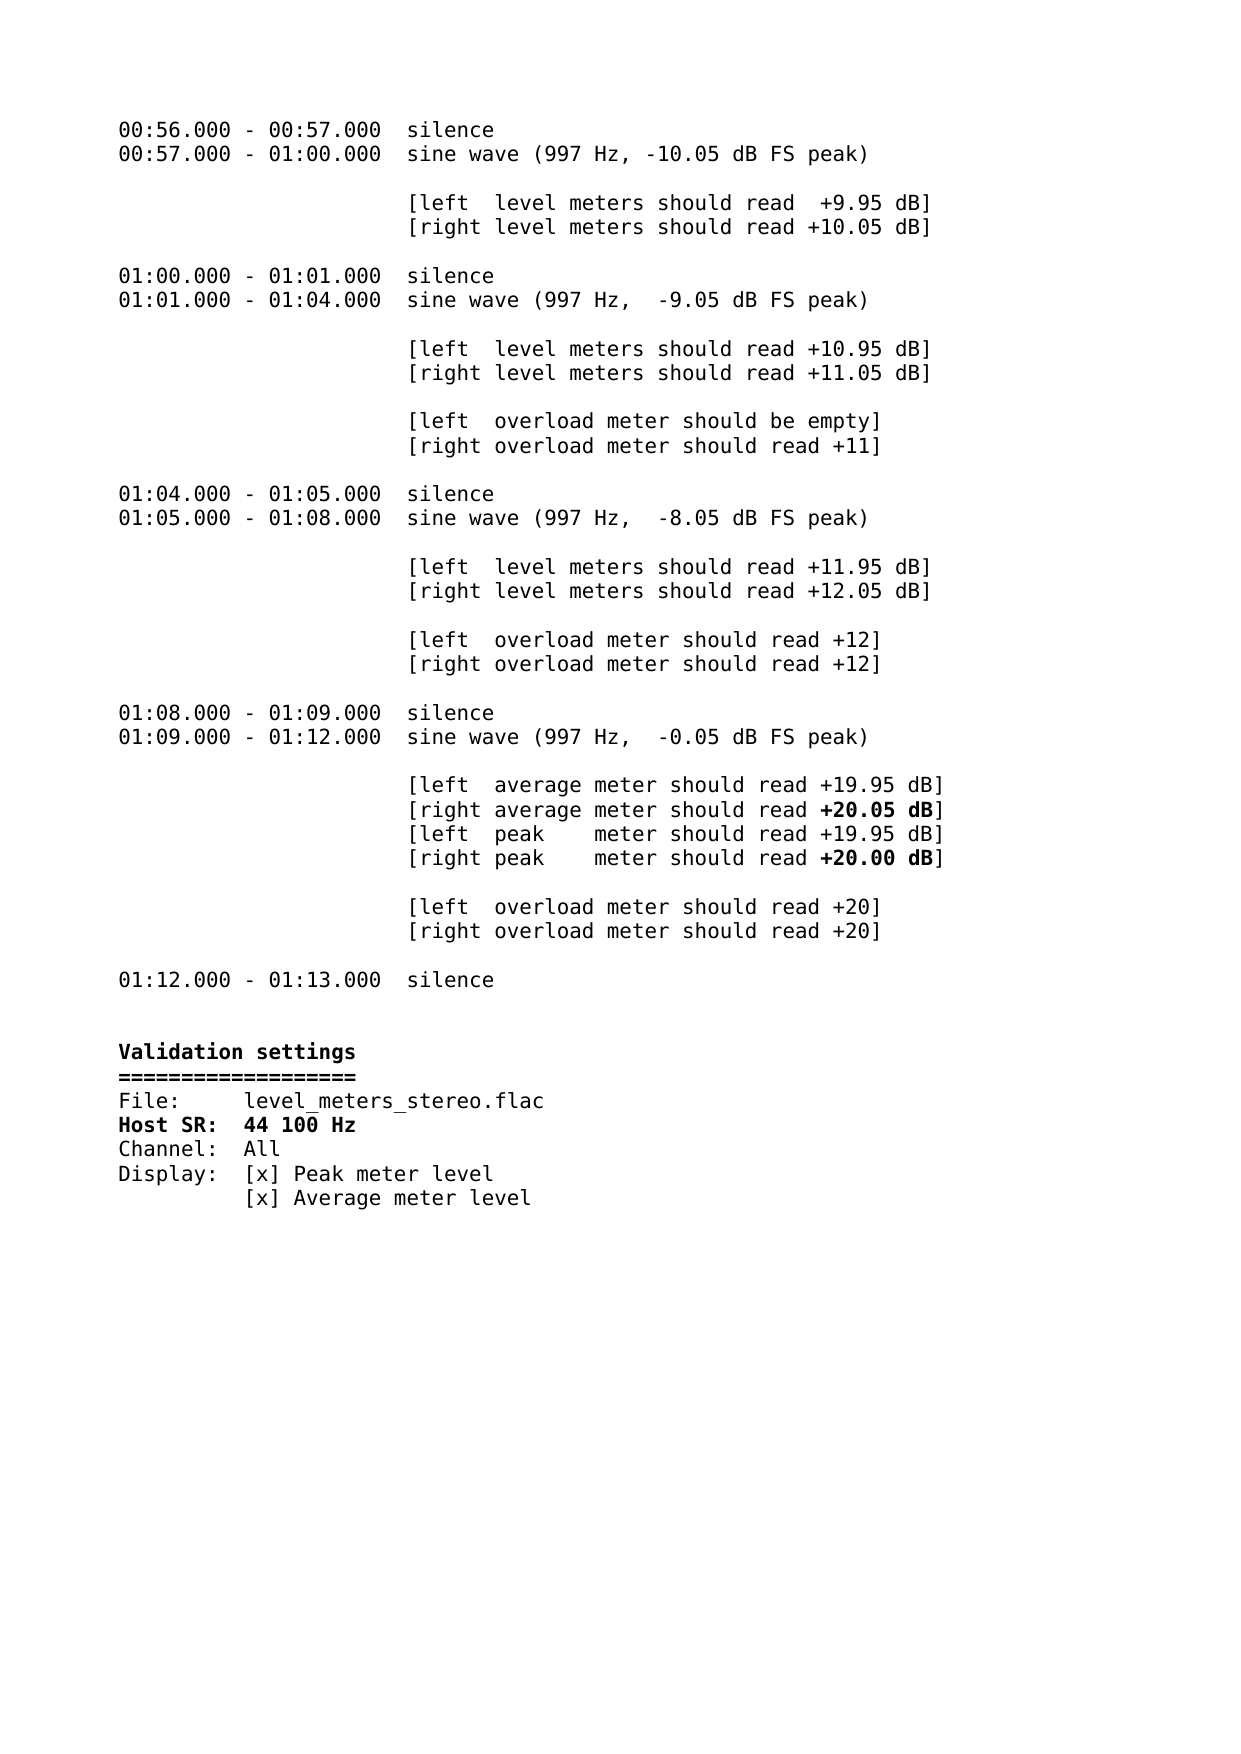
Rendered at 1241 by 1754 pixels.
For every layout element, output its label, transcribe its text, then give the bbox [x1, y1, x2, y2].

text [right average meter should read +20.05 dB] [118, 798, 1122, 822]
text [right level meters should read +10.05 dB] [118, 215, 1122, 239]
text 01:05.000 - 01:08.000 sine wave (997 Hz, -8.05 dB FS peak) [118, 506, 1122, 531]
text 01:08.000 - 01:09.000 silence [118, 701, 1122, 725]
text [right peak meter should read +20.00 dB] [118, 846, 1122, 871]
text 00:56.000 - 00:57.000 silence [118, 118, 1122, 142]
text [right overload meter should read +11] [118, 434, 1122, 458]
text 01:00.000 - 01:01.000 silence [118, 264, 1122, 288]
text 01:04.000 - 01:05.000 silence [118, 482, 1122, 506]
text Display: [x] Peak meter level [118, 1162, 1122, 1186]
text [left overload meter should read +12] [118, 628, 1122, 652]
text [left overload meter should read +20] [118, 895, 1122, 919]
text Validation settings [118, 1040, 1122, 1065]
text 01:01.000 - 01:04.000 sine wave (997 Hz, -9.05 dB FS peak) [118, 288, 1122, 312]
text [left average meter should read +19.95 dB] [118, 773, 1122, 798]
text [right overload meter should read +20] [118, 919, 1122, 943]
text [left level meters should read +11.95 dB] [118, 555, 1122, 579]
text [left peak meter should read +19.95 dB] [118, 822, 1122, 846]
text [left overload meter should be empty] [118, 409, 1122, 434]
text [x] Average meter level [118, 1186, 1122, 1210]
text Channel: All [118, 1137, 1122, 1162]
text File: level_meters_stereo.flac [118, 1089, 1122, 1113]
text [right overload meter should read +12] [118, 652, 1122, 676]
text 01:12.000 - 01:13.000 silence [118, 968, 1122, 992]
text [left level meters should read +10.95 dB] [118, 337, 1122, 361]
text [left level meters should read +9.95 dB] [118, 191, 1122, 215]
text [right level meters should read +12.05 dB] [118, 579, 1122, 603]
text [right level meters should read +11.05 dB] [118, 361, 1122, 385]
text Host SR: 44 100 Hz [118, 1113, 1122, 1137]
text 01:09.000 - 01:12.000 sine wave (997 Hz, -0.05 dB FS peak) [118, 725, 1122, 749]
text 00:57.000 - 01:00.000 sine wave (997 Hz, -10.05 dB FS peak) [118, 142, 1122, 167]
text =================== [118, 1065, 1122, 1089]
